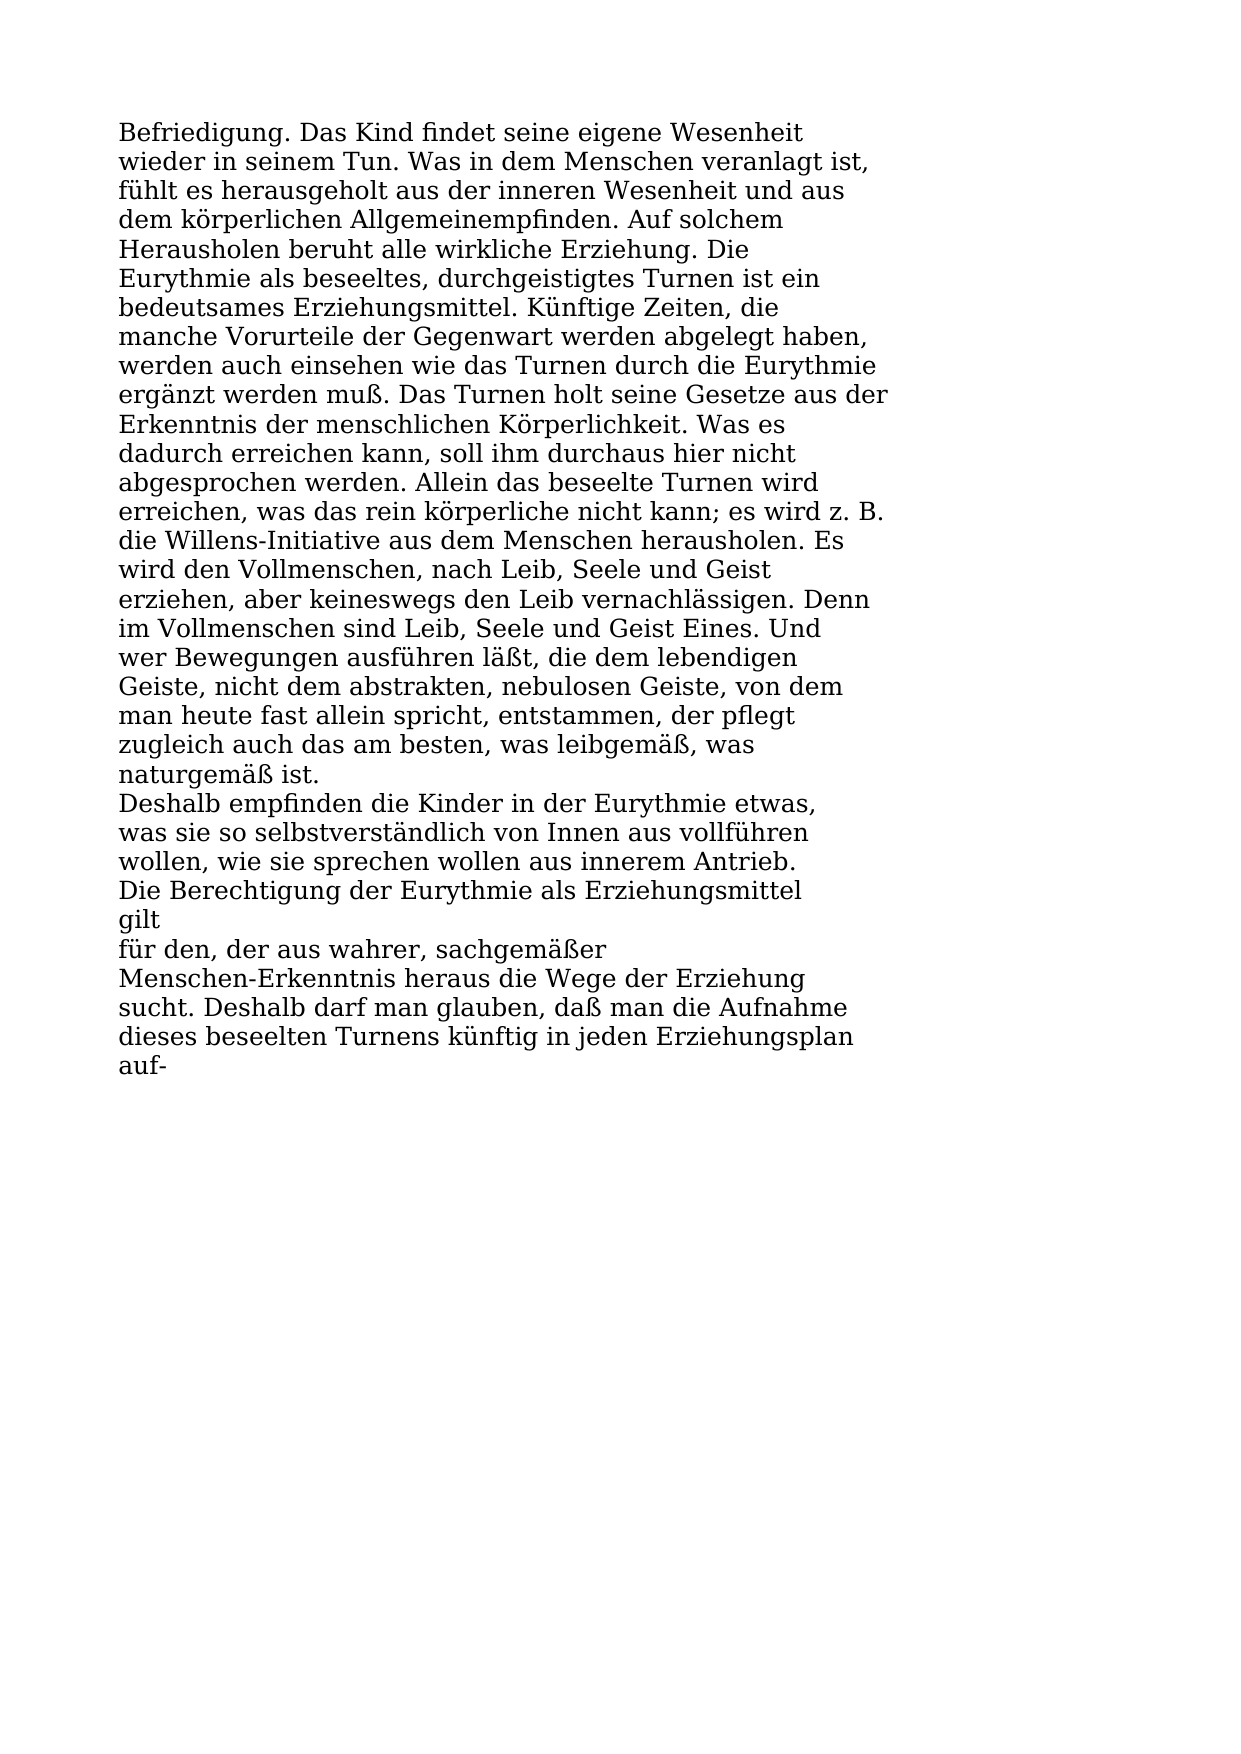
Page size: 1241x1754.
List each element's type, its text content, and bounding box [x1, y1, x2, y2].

text die Willens-Initiative aus dem Menschen herausholen. Es [118, 526, 1122, 556]
text ergänzt werden muß. Das Turnen holt seine Gesetze aus der [118, 381, 1122, 410]
text Menschen-Erkenntnis heraus die Wege der Erziehung [118, 964, 1122, 993]
text bedeutsames Erziehungsmittel. Künftige Zeiten, die [118, 293, 1122, 322]
text dieses beseelten Turnens künftig in jeden Erziehungsplan [118, 1022, 1122, 1051]
text manche Vorurteile der Gegenwart werden abgelegt haben, [118, 322, 1122, 351]
text wer Bewegungen ausführen läßt, die dem lebendigen [118, 643, 1122, 672]
text wieder in seinem Tun. Was in dem Menschen veranlagt ist, [118, 147, 1122, 176]
text Die Berechtigung der Eurythmie als Erziehungsmittel [118, 876, 1122, 906]
text Eurythmie als beseeltes, durchgeistigtes Turnen ist ein [118, 264, 1122, 293]
text Deshalb empfinden die Kinder in der Eurythmie etwas, [118, 789, 1122, 818]
text naturgemäß ist. [118, 760, 1122, 789]
text wollen, wie sie sprechen wollen aus innerem Antrieb. [118, 847, 1122, 876]
text dem körperlichen Allgemeinempfinden. Auf solchem [118, 206, 1122, 235]
text sucht. Deshalb darf man glauben, daß man die Aufnahme [118, 993, 1122, 1022]
text man heute fast allein spricht, entstammen, der pflegt [118, 701, 1122, 731]
text zugleich auch das am besten, was leibgemäß, was [118, 731, 1122, 760]
text Geiste, nicht dem abstrakten, nebulosen Geiste, von dem [118, 672, 1122, 701]
text erziehen, aber keineswegs den Leib vernachlässigen. Denn [118, 585, 1122, 614]
text fühlt es herausgeholt aus der inneren Wesenheit und aus [118, 176, 1122, 206]
text für den, der aus wahrer, sachgemäßer [118, 935, 1122, 964]
text gilt [118, 906, 1122, 935]
text abgesprochen werden. Allein das beseelte Turnen wird [118, 468, 1122, 497]
text werden auch einsehen wie das Turnen durch die Eurythmie [118, 351, 1122, 381]
text dadurch erreichen kann, soll ihm durchaus hier nicht [118, 439, 1122, 468]
text im Vollmenschen sind Leib, Seele und Geist Eines. Und [118, 614, 1122, 643]
text auf- [118, 1051, 1122, 1081]
text Befriedigung. Das Kind findet seine eigene Wesenheit [118, 118, 1122, 147]
text Herausholen beruht alle wirkliche Erziehung. Die [118, 235, 1122, 264]
text was sie so selbstverständlich von Innen aus vollführen [118, 818, 1122, 847]
text Erkenntnis der menschlichen Körperlichkeit. Was es [118, 410, 1122, 439]
text wird den Vollmenschen, nach Leib, Seele und Geist [118, 556, 1122, 585]
text erreichen, was das rein körperliche nicht kann; es wird z. B. [118, 497, 1122, 526]
